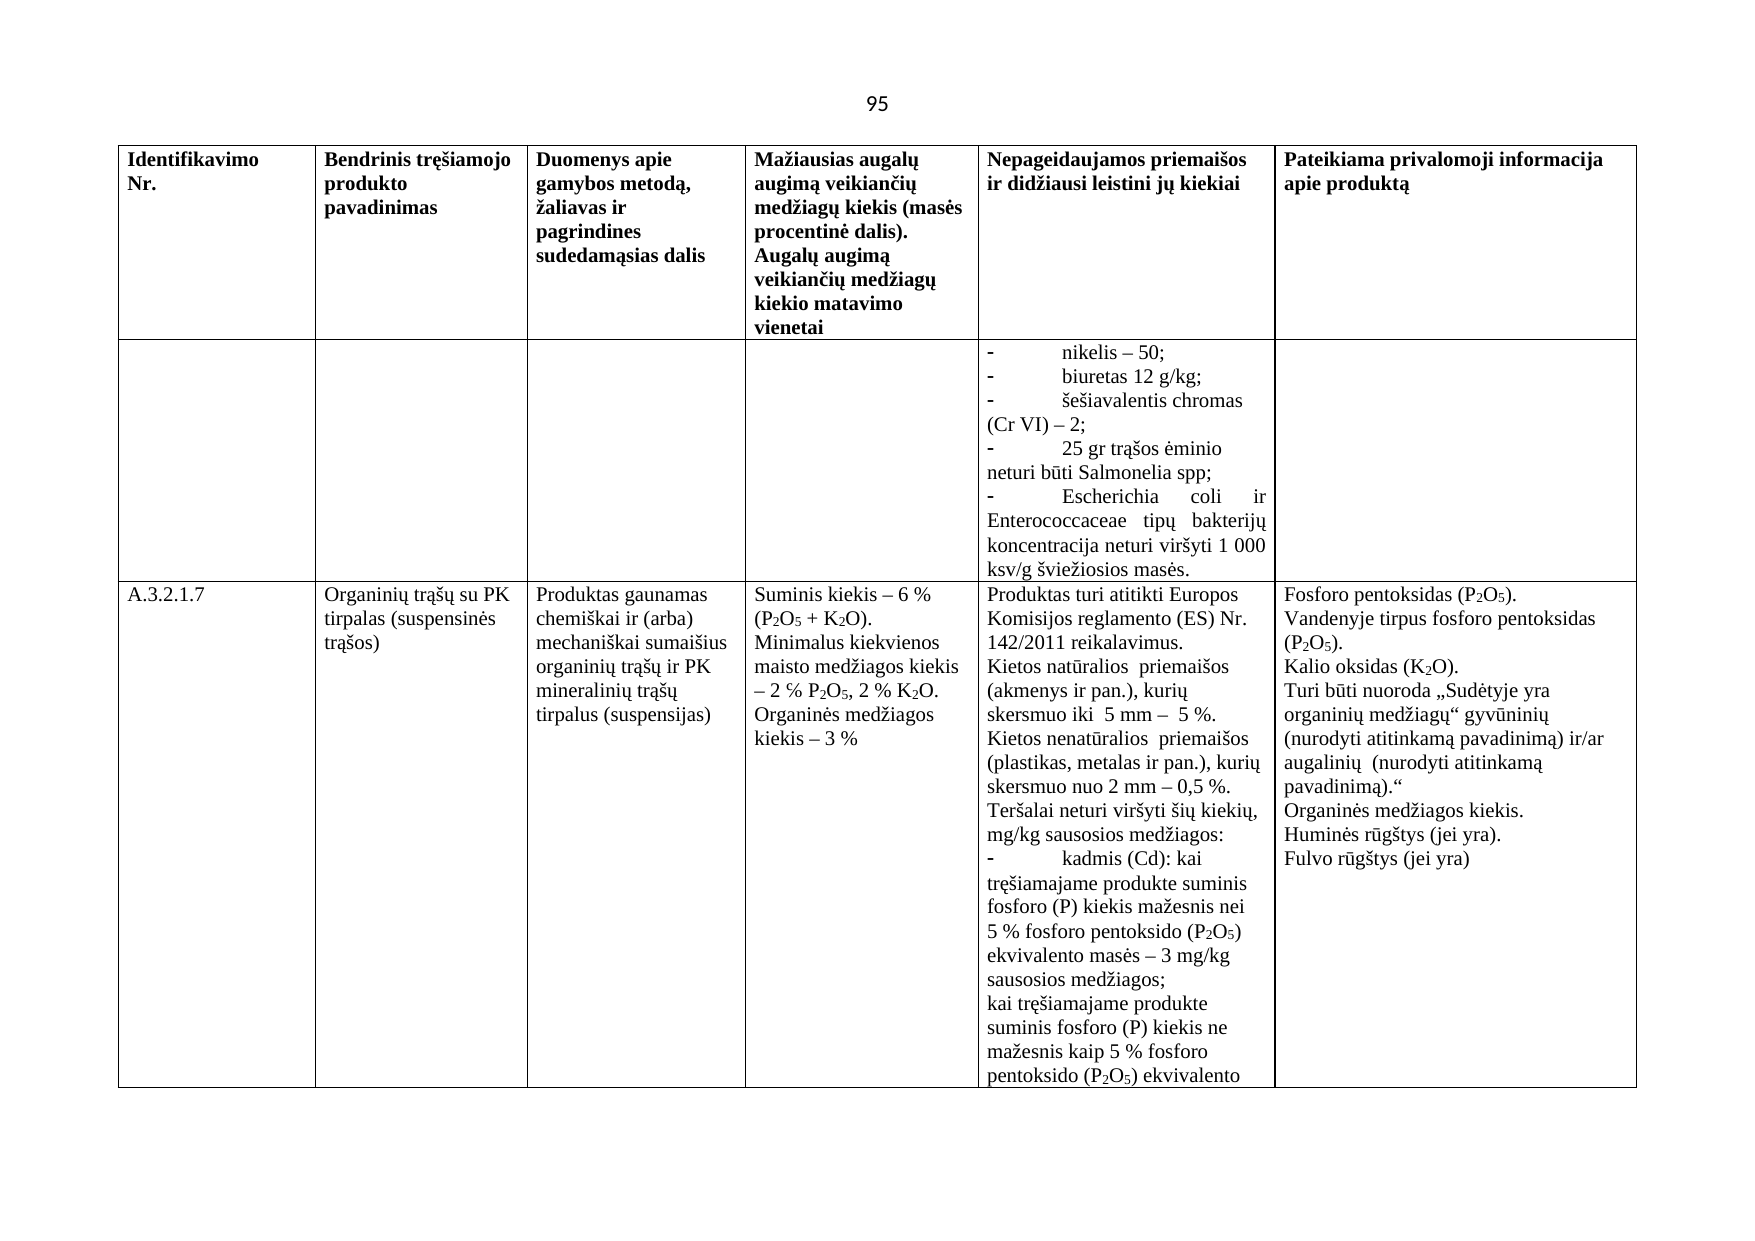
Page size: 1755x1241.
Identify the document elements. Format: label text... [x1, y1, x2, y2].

table_cell [1276, 340, 1636, 581]
table_cell [528, 340, 745, 581]
table_header Bendrinis tręšiamojo produkto pavadinimas [316, 146, 527, 339]
table_header Identifikavimo Nr. [119, 146, 315, 339]
table_cell Organinių trąšų su PK tirpalas (suspensinės trąšos) [316, 582, 527, 1087]
table_cell Suminis kiekis – 6 % (P2O5 + K2O). Minimalus kiekvienos maisto medžiagos kiekis – 2 ℅ P2O5, 2 % K2O. Organinės medžiagos kiekis – 3 % [746, 582, 978, 1087]
table_header Pateikiama privalomoji informacija apie produktą [1276, 146, 1636, 339]
table_cell [316, 340, 527, 581]
table_cell  nikelis – 50;  biuretas 12 g/kg;  šešiavalentis chromas (Cr VI) – 2;  25 gr trąšos ėminio neturi būti Salmonelia spp;  Escherichia coli ir Enterococcaceae tipų bakterijų koncentracija neturi viršyti 1 000 ksv/g šviežiosios masės. [979, 340, 1274, 581]
table_cell Produktas gaunamas chemiškai ir (arba) mechaniškai sumaišius organinių trąšų ir PK mineralinių trąšų tirpalus (suspensijas) [528, 582, 745, 1087]
table_header Nepageidaujamos priemaišos ir didžiausi leistini jų kiekiai [979, 146, 1274, 339]
table_header Duomenys apie gamybos metodą, žaliavas ir pagrindines sudedamąsias dalis [528, 146, 745, 339]
table_cell Fosforo pentoksidas (P2O5). Vandenyje tirpus fosforo pentoksidas (P2O5). Kalio oksidas (K2O). Turi būti nuoroda „Sudėtyje yra organinių medžiagų“ gyvūninių (nurodyti atitinkamą pavadinimą) ir/ar augalinių (nurodyti atitinkamą pavadinimą).“ Organinės medžiagos kiekis. Huminės rūgštys (jei yra). Fulvo rūgštys (jei yra) [1276, 582, 1636, 1087]
table_header Mažiausias augalų augimą veikiančių medžiagų kiekis (masės procentinė dalis). Augalų augimą veikiančių medžiagų kiekio matavimo vienetai [746, 146, 978, 339]
table_cell Produktas turi atitikti Europos Komisijos reglamento (ES) Nr. 142/2011 reikalavimus. Kietos natūralios priemaišos (akmenys ir pan.), kurių skersmuo iki 5 mm – 5 %. Kietos nenatūralios priemaišos (plastikas, metalas ir pan.), kurių skersmuo nuo 2 mm – 0,5 %. Teršalai neturi viršyti šių kiekių, mg/kg sausosios medžiagos:  kadmis (Cd): kai tręšiamajame produkte suminis fosforo (P) kiekis mažesnis nei 5 % fosforo pentoksido (P2O5) ekvivalento masės – 3 mg/kg sausosios medžiagos; kai tręšiamajame produkte suminis fosforo (P) kiekis ne mažesnis kaip 5 % fosforo pentoksido (P2O5) ekvivalento [979, 582, 1274, 1087]
table_cell A.3.2.1.7 [119, 582, 315, 1087]
table_cell [119, 340, 315, 581]
table_cell [746, 340, 978, 581]
